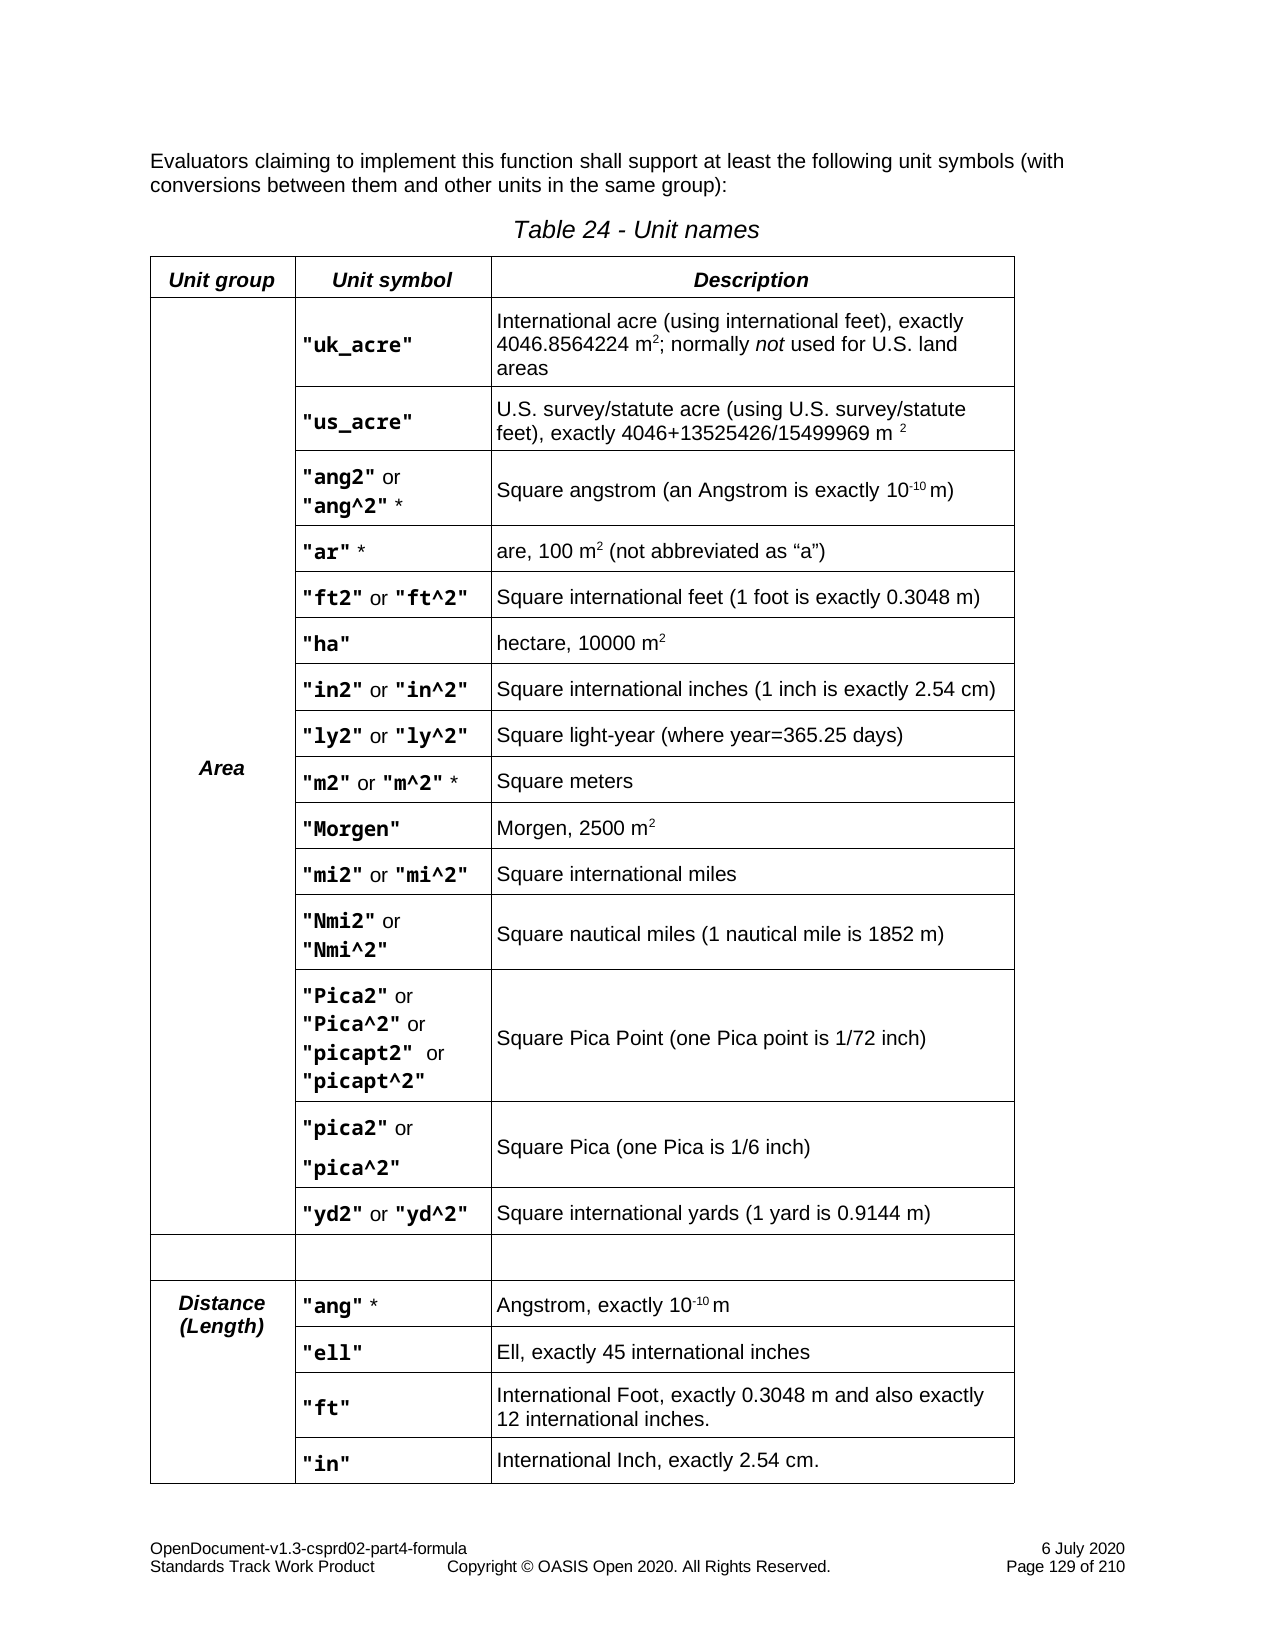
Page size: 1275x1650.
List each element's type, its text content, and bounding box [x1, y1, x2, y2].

table_cell International Inch, exactly 2.54 cm. [492, 1438, 1014, 1483]
table_cell Square Pica (one Pica is 1/6 inch) [492, 1102, 1014, 1187]
table_cell "yd2" or "yd^2" [296, 1188, 491, 1233]
table_cell "pica2" or "pica^2" [296, 1102, 491, 1187]
table_cell Square international inches (1 inch is exactly 2.54 cm) [492, 664, 1014, 709]
table_cell "ang2" or "ang^2" * [296, 451, 491, 525]
table_cell hectare, 10000 m2 [492, 618, 1014, 663]
table_cell Square meters [492, 757, 1014, 802]
table_cell [296, 1235, 491, 1279]
table_cell "ell" [296, 1327, 491, 1372]
table_cell Square Pica Point (one Pica point is 1/72 inch) [492, 970, 1014, 1101]
table_header "uk_acre" [296, 298, 491, 386]
table_cell "in" [296, 1438, 491, 1483]
table_header International acre (using international feet), exactly 4046.8564224 m2; normally not used for U.S. land areas [492, 298, 1014, 386]
table_cell Square light-year (where year=365.25 days) [492, 711, 1014, 756]
table_header Unit symbol [296, 257, 491, 297]
table_cell Square nautical miles (1 nautical mile is 1852 m) [492, 895, 1014, 969]
table_cell [151, 1235, 295, 1279]
table_header Unit group [151, 257, 295, 297]
table_cell "ft2" or "ft^2" [296, 572, 491, 617]
table_cell Distance (Length) [151, 1281, 295, 1483]
table_cell "in2" or "in^2" [296, 664, 491, 709]
table_cell Area [151, 298, 295, 1233]
table_cell International Foot, exactly 0.3048 m and also exactly 12 international inches. [492, 1373, 1014, 1437]
table_cell "Morgen" [296, 803, 491, 848]
table_cell "ha" [296, 618, 491, 663]
table_cell U.S. survey/statute acre (using U.S. survey/statute feet), exactly 4046+13525426/15499969 m 2 [492, 387, 1014, 450]
table_header "ang" * [296, 1281, 491, 1326]
table_cell Square international feet (1 foot is exactly 0.3048 m) [492, 572, 1014, 617]
table_cell "m2" or "m^2" * [296, 757, 491, 802]
table_header Description [492, 257, 1014, 297]
table_header Angstrom, exactly 10-10 m [492, 1281, 1014, 1326]
table_cell Square international yards (1 yard is 0.9144 m) [492, 1188, 1014, 1233]
table_cell Square angstrom (an Angstrom is exactly 10-10 m) [492, 451, 1014, 525]
table_cell Morgen, 2500 m2 [492, 803, 1014, 848]
table_cell [492, 1235, 1014, 1279]
table_cell "us_acre" [296, 387, 491, 450]
table_cell "ft" [296, 1373, 491, 1437]
table_cell "Nmi2" or "Nmi^2" [296, 895, 491, 969]
table_cell "Pica2" or "Pica^2" or "picapt2" or "picapt^2" [296, 970, 491, 1101]
table_cell Square international miles [492, 849, 1014, 894]
text Table 24 - Unit names [150, 216, 1125, 244]
table_cell are, 100 m2 (not abbreviated as “a”) [492, 526, 1014, 571]
table_cell "ar" * [296, 526, 491, 571]
text Evaluators claiming to implement this function shall support at least the following unit symbols (with conversions between them and other units in the same group): [150, 150, 1125, 197]
table_cell "ly2" or "ly^2" [296, 711, 491, 756]
table_cell "mi2" or "mi^2" [296, 849, 491, 894]
table_cell Ell, exactly 45 international inches [492, 1327, 1014, 1372]
